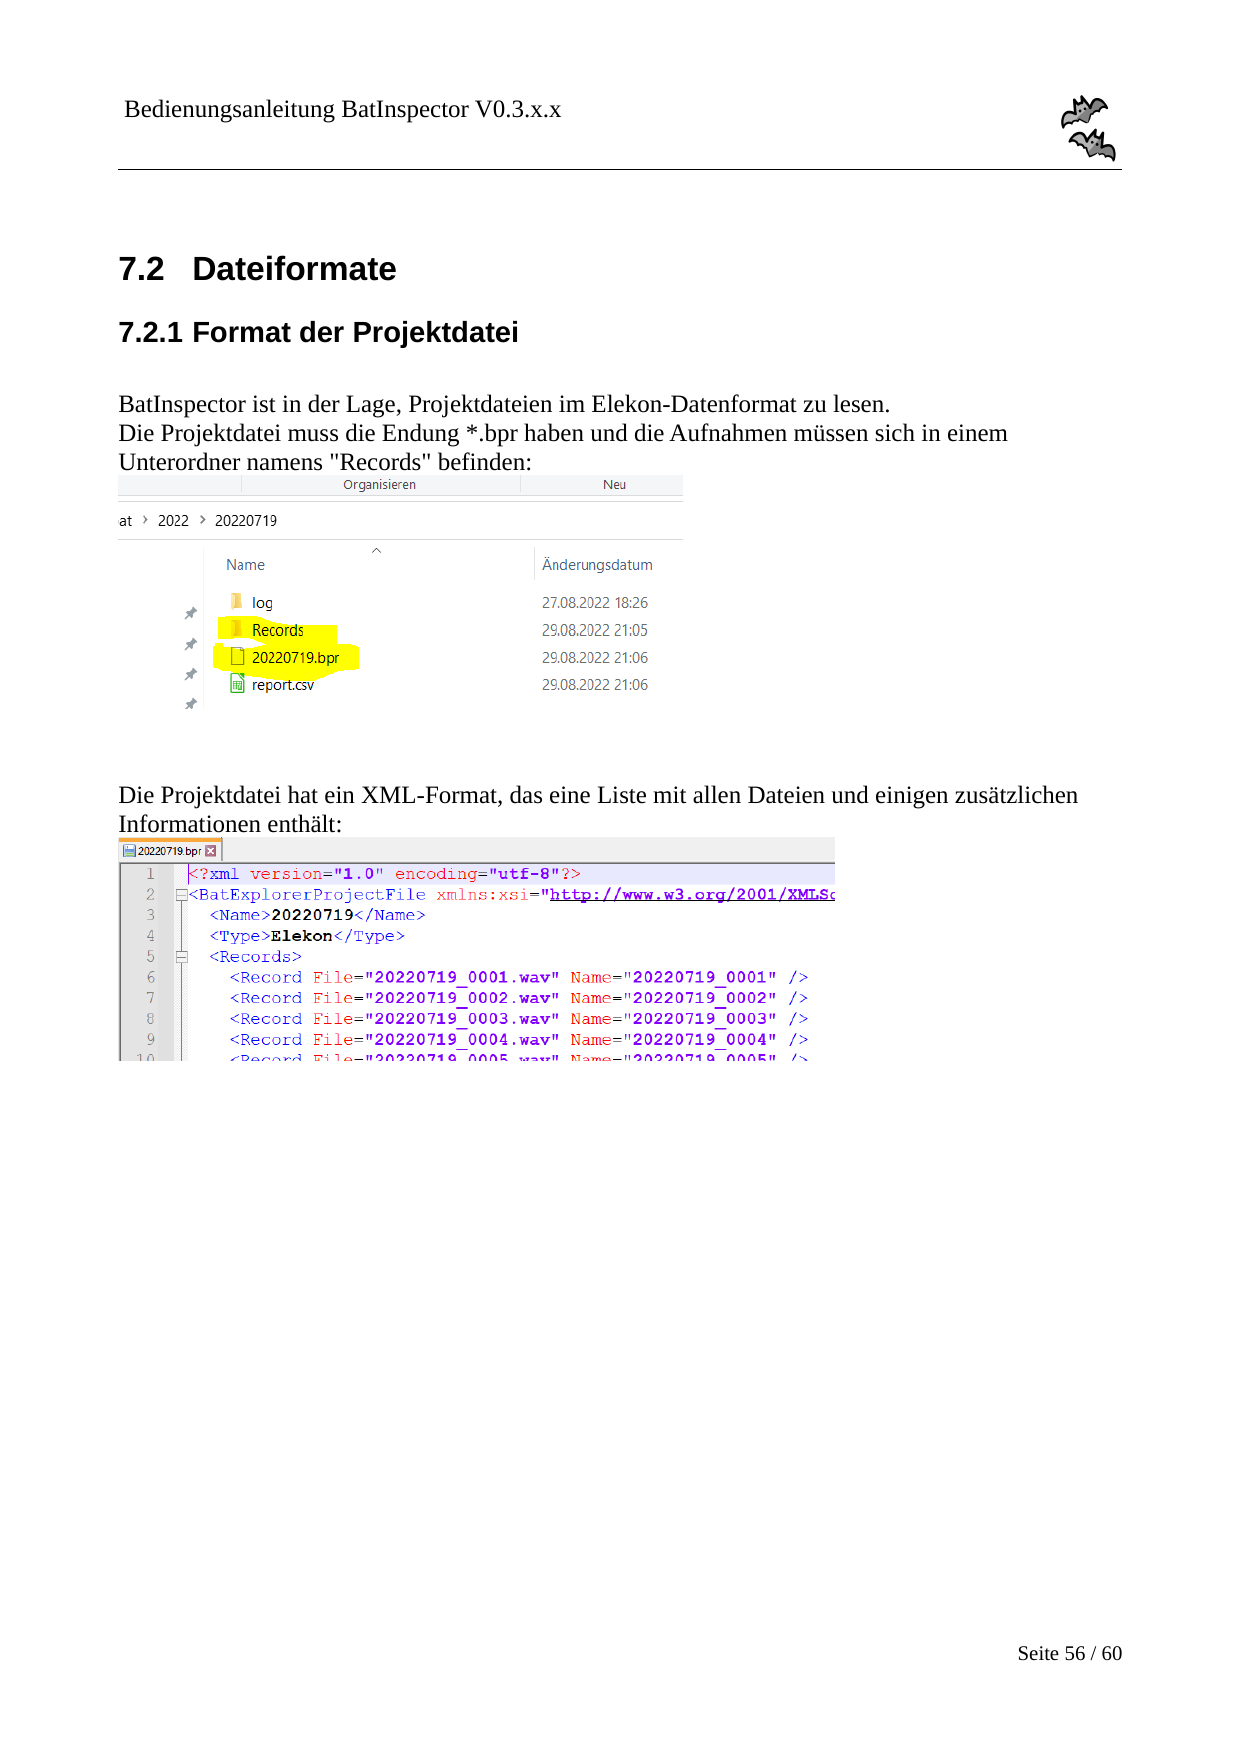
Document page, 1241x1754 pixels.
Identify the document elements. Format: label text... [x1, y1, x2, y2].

text BatInspector ist in der Lage, Projektdateien im Elekon-Datenformat zu lesen. Die Projektdatei muss die Endung *.bpr haben und die Aufnahmen müssen sich in einem Unterordner namens "Records" befinden: [118, 389, 1122, 780]
picture [118, 837, 835, 1061]
text Die Projektdatei hat ein XML-Format, das eine Liste mit allen Dateien und einigen zusätzlichen Informationen enthält: [118, 780, 1122, 838]
picture [118, 475, 684, 709]
picture [1057, 95, 1120, 162]
subtitle Format der Projektdatei [118, 315, 1122, 348]
subtitle Dateiformate [118, 249, 1122, 288]
